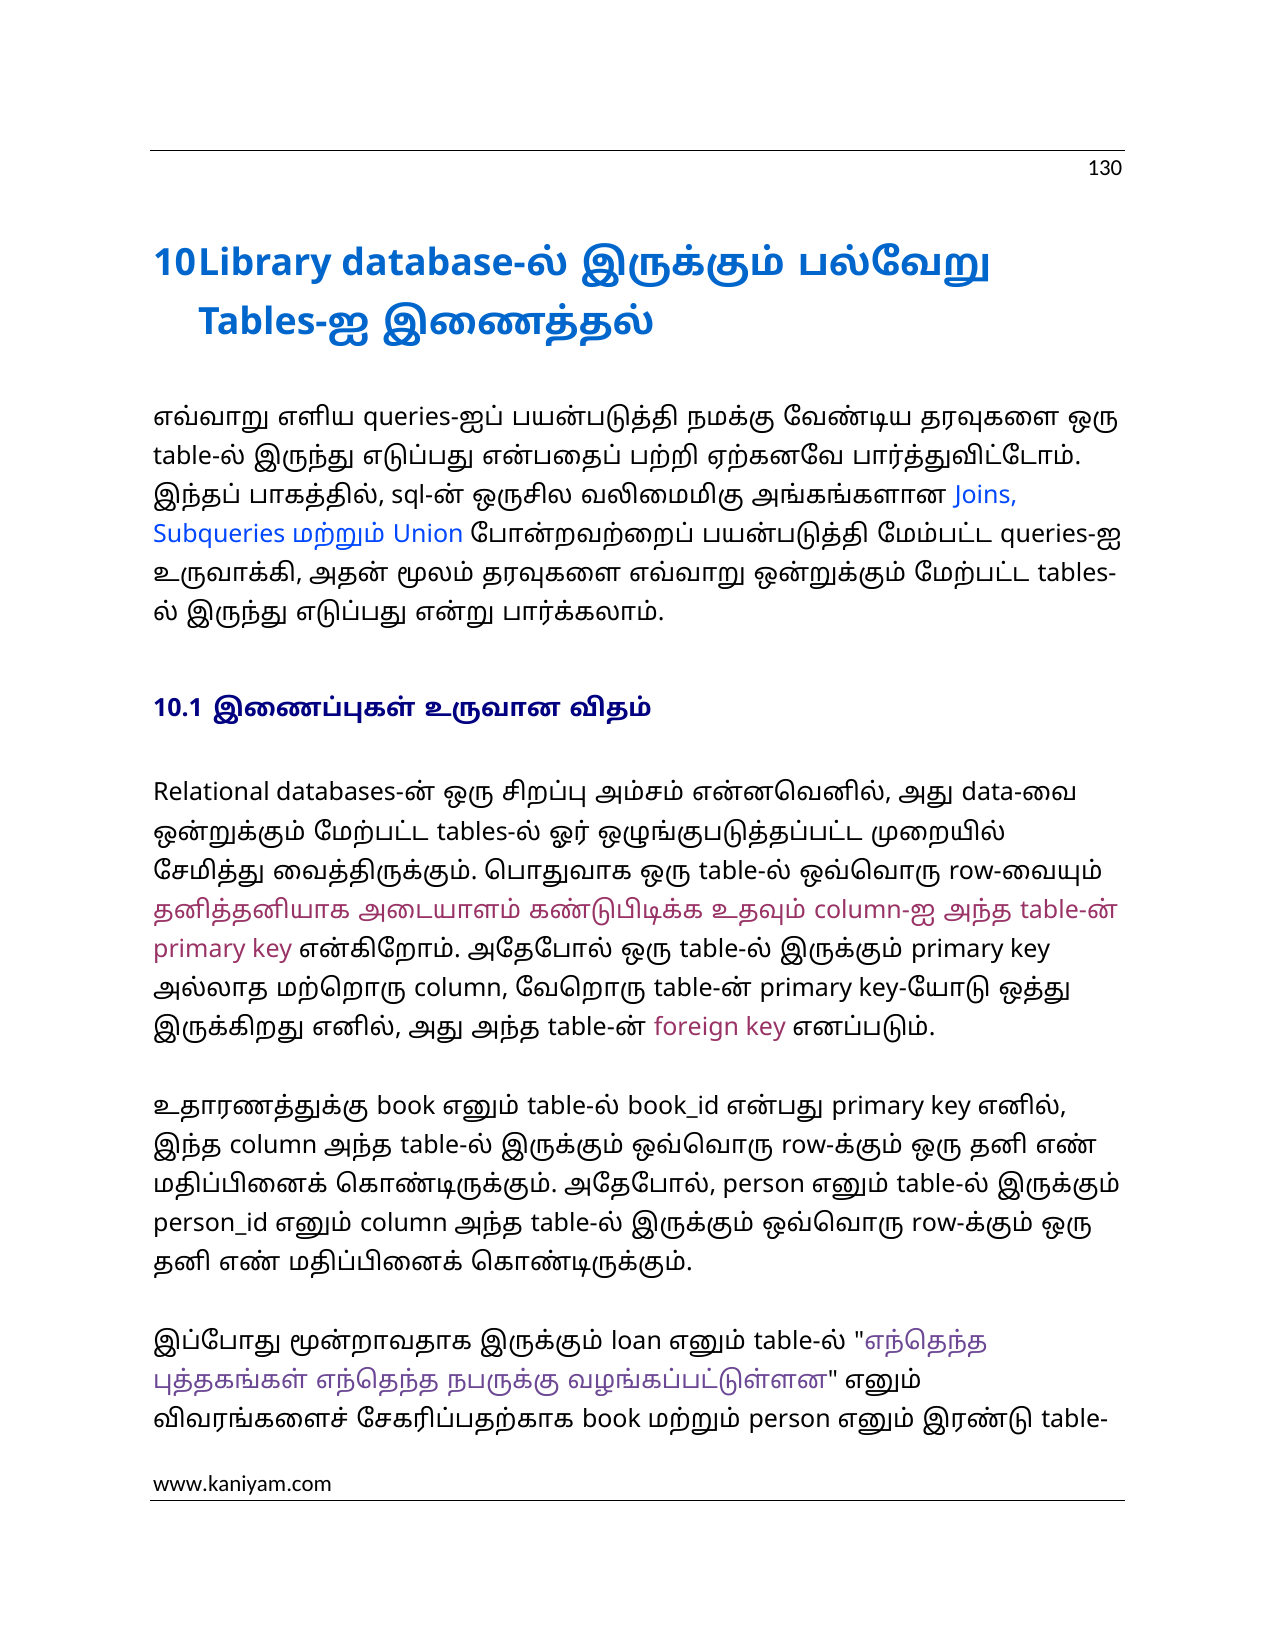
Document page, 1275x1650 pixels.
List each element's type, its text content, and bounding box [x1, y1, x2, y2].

text உதாரணத்துக்கு book எனும் table-ல் book_id என்பது primary key எனில், இந்த column அந்த table-ல் இருக்கும் ஒவ்வொரு row-க்கும் ஒரு தனி எண் மதிப்பினைக் கொண்டிருக்கும். அதேபோல், person எனும் table-ல் இருக்கும் person_id எனும் column அந்த table-ல் இருக்கும் ஒவ்வொரு row-க்கும் ஒரு தனி எண் மதிப்பினைக் கொண்டிருக்கும். இப்போது மூன்றாவதாக இருக்கும் loan எனும் table-ல் "எந்தெந்த புத்தகங்கள் எந்தெந்த நபருக்கு வழங்கப்பட்டுள்ளன" எனும் விவரங்களைச் சேகரிப்பதற்காக book மற்றும் person எனும் இரண்டு table- [153, 1048, 1122, 1435]
subtitle இணைப்புகள் உருவான விதம் [153, 689, 1122, 723]
text Relational databases-ன் ஒரு சிறப்பு அம்சம் என்னவெனில், அது data-வை ஒன்றுக்கும் மேற்பட்ட tables-ல் ஓர் ஒழுங்குபடுத்தப்பட்ட முறையில் சேமித்து வைத்திருக்கும். பொதுவாக ஒரு table-ல் ஒவ்வொரு row-வையும் தனித்தனியாக அடையாளம் கண்டுபிடிக்க உதவும் column-ஐ அந்த table-ன் primary key என்கிறோம். அதேபோல் ஒரு table-ல் இருக்கும் primary key அல்லாத மற்றொரு column, வேறொரு table-ன் primary key-யோடு ஒத்து இருக்கிறது எனில், அது அந்த table-ன் foreign key எனப்படும். [153, 735, 1122, 1043]
text எவ்வாறு எளிய queries-ஐப் பயன்படுத்தி நமக்கு வேண்டிய தரவுகளை ஒரு table-ல் இருந்து எடுப்பது என்பதைப் பற்றி ஏற்கனவே பார்த்துவிட்டோம். இந்தப் பாகத்தில், sql-ன் ஒருசில வலிமைமிகு அங்கங்களான Joins, Subqueries மற்றும் Union போன்றவற்றைப் பயன்படுத்தி மேம்பட்ட queries-ஐ உருவாக்கி, அதன் மூலம் தரவுகளை எவ்வாறு ஒன்றுக்கும் மேற்பட்ட tables-ல் இருந்து எடுப்பது என்று பார்க்கலாம். [153, 398, 1122, 660]
subtitle Library database-ல் இருக்கும் பல்வேறு Tables-ஐ இணைத்தல் [153, 236, 1122, 345]
